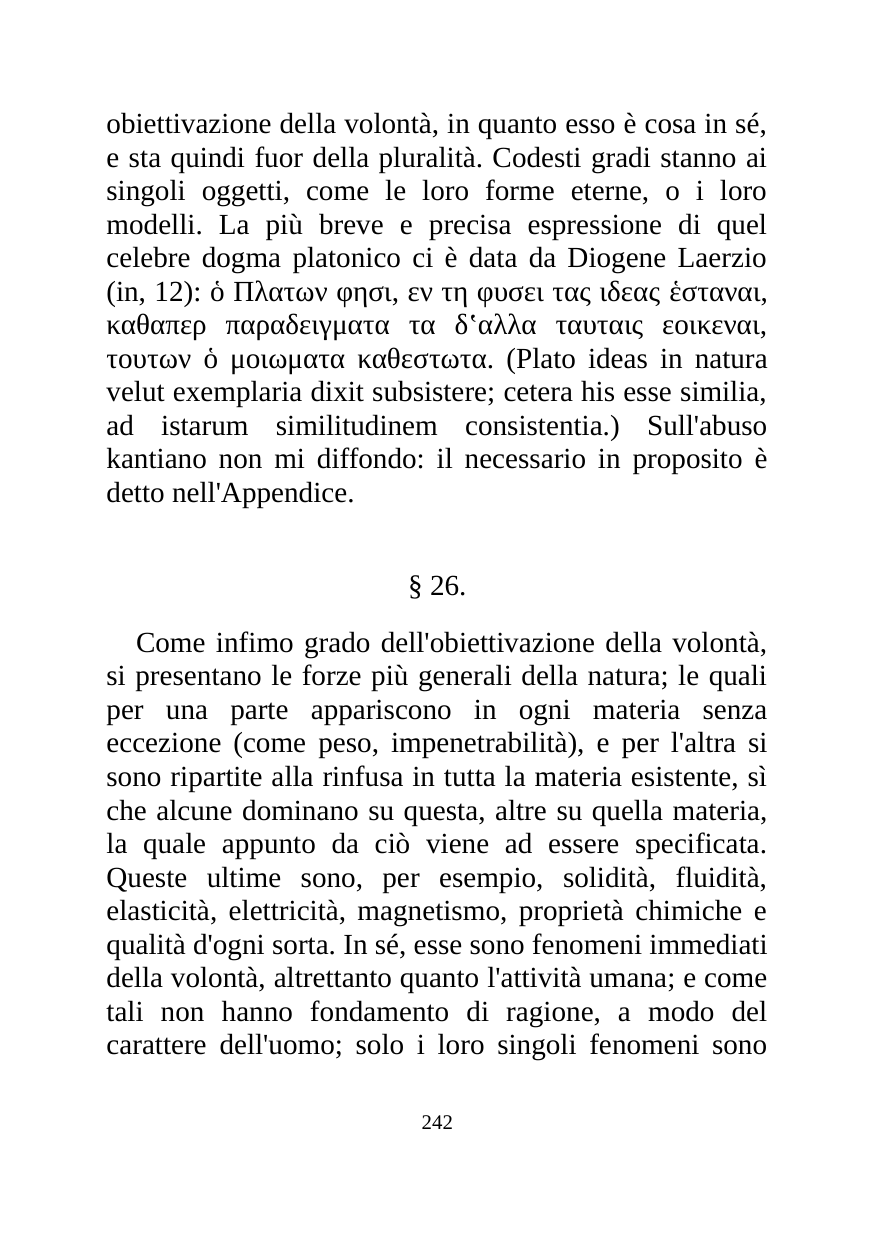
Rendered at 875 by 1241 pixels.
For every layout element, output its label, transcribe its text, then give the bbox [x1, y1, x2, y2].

text Come infimo grado dell'obiettivazione della volontà, si presentano le forze più generali della natura; le quali per una parte appariscono in ogni materia senza eccezione (come peso, impenetrabilità), e per l'altra si sono ripartite alla rinfusa in tutta la materia esistente, sì che alcune dominano su questa, altre su quella materia, la quale appunto da ciò viene ad essere specificata. Queste ultime sono, per esempio, solidità, fluidità, elasticità, elettricità, magnetismo, proprietà chimiche e qualità d'ogni sorta. In sé, esse sono fenomeni immediati della volontà, altrettanto quanto l'attività umana; e come tali non hanno fondamento di ragione, a modo del carattere dell'uomo; solo i loro singoli fenomeni sono [106, 625, 768, 1061]
text obiettivazione della volontà, in quanto esso è cosa in sé, e sta quindi fuor della pluralità. Codesti gradi stanno ai singoli oggetti, come le loro forme eterne, o i loro modelli. La più breve e precisa espressione di quel celebre dogma platonico ci è data da Diogene Laerzio (in, 12): ὁ Πλατων φησι, εν τη φυσει τας ιδεας ἑσταναι, καθαπερ παραδειγματα τα δ‛αλλα ταυταις εοικεναι, τουτων ὁ μοιωματα καθεστωτα. (Plato ideas in natura velut exemplaria dixit subsistere; cetera his esse similia, ad istarum similitudinem consistentia.) Sull'abuso kantiano non mi diffondo: il necessario in proposito è detto nell'Appendice. [106, 106, 768, 509]
subtitle § 26. [106, 568, 768, 601]
